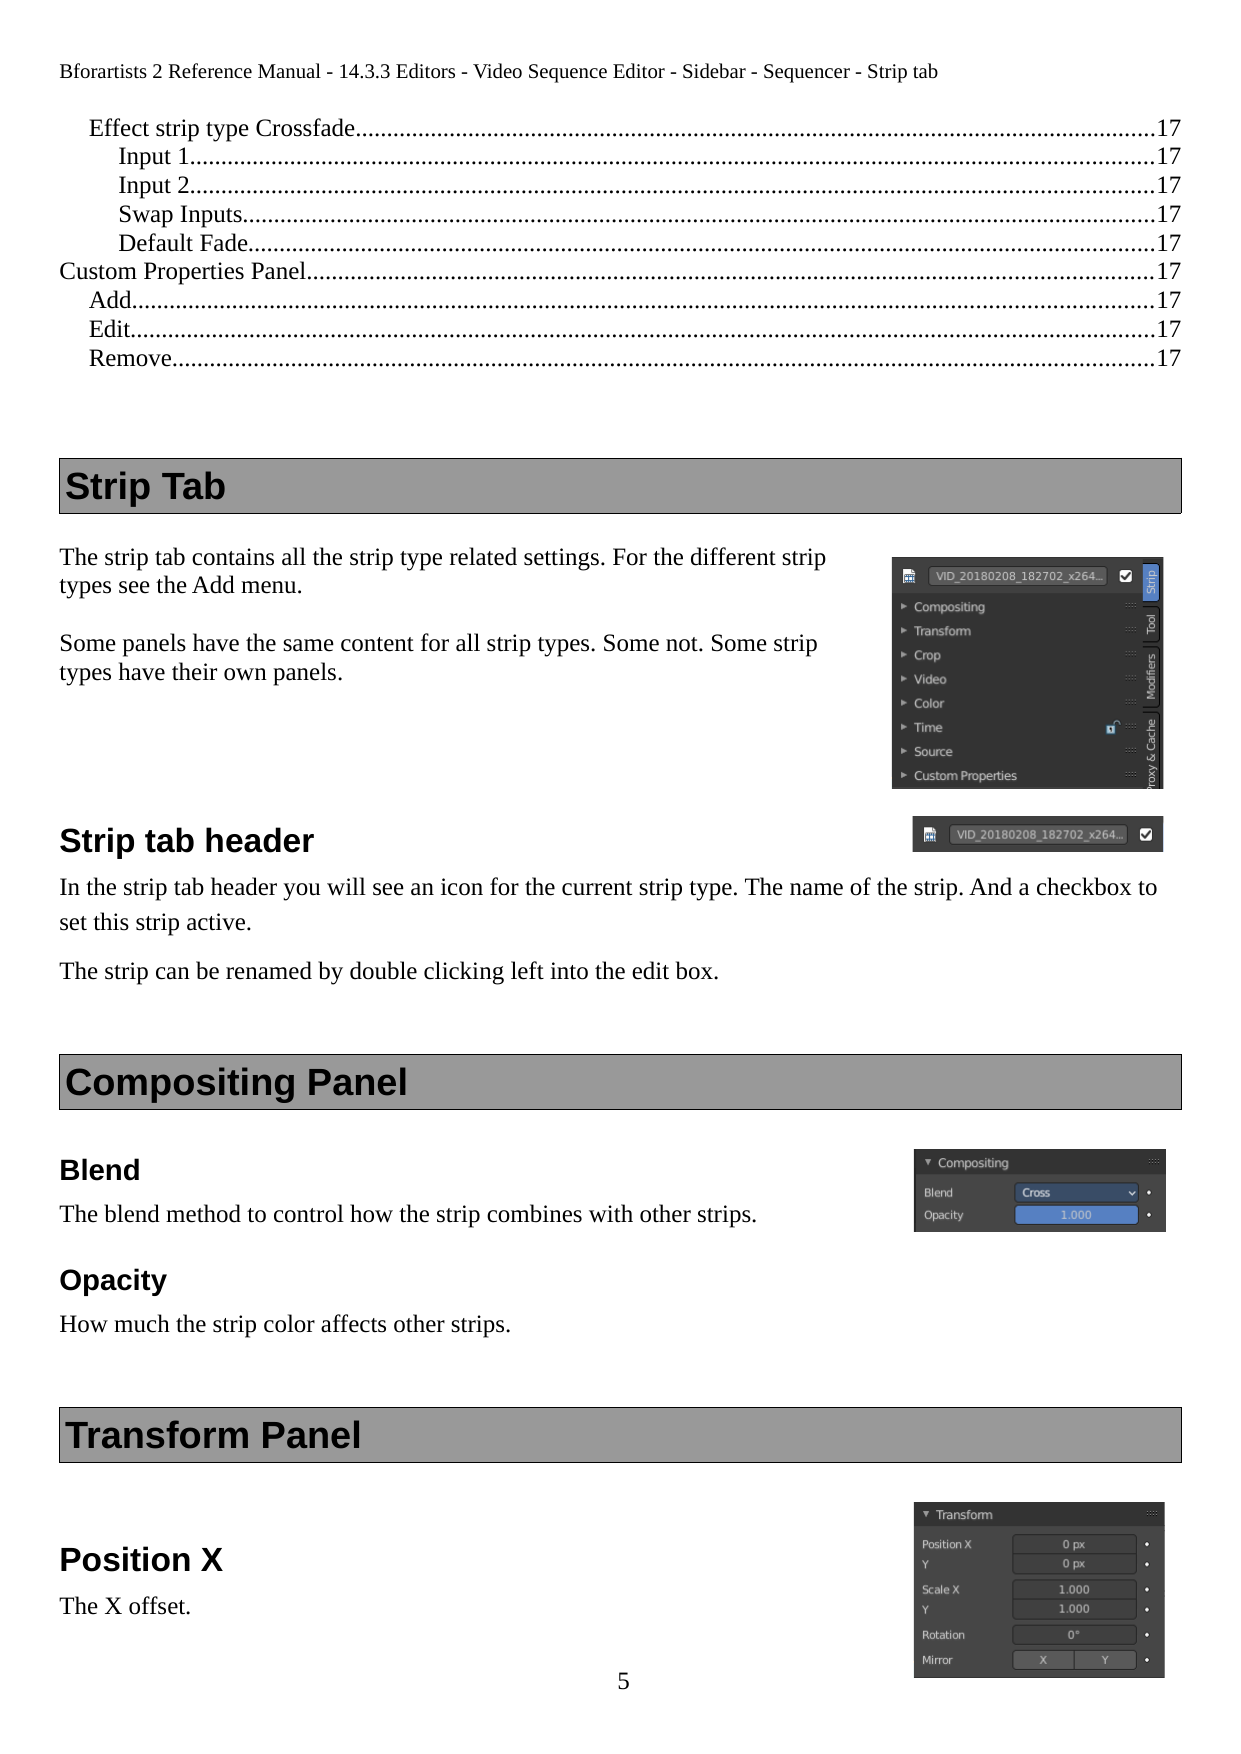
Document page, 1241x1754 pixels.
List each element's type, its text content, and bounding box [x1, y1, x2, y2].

subtitle [1165, 1540, 1181, 1579]
picture [891, 557, 1164, 789]
subtitle [1166, 1153, 1181, 1186]
table_header Compositing Panel [60, 1055, 1181, 1109]
subtitle Opacity [59, 1263, 1181, 1296]
text [1165, 1591, 1181, 1620]
text The strip can be renamed by double clicking left into the edit box. [59, 956, 1181, 985]
text The X offset. [59, 1591, 913, 1620]
text Some panels have the same content for all strip types. Some not. Some strip types have their own panels. [59, 628, 891, 685]
text Effect strip type Crossfade 17 [88, 113, 1181, 141]
text Edit 17 [88, 314, 1181, 343]
text Add 17 [88, 285, 1181, 314]
table_header Strip Tab [60, 459, 1181, 513]
text Swap Inputs 17 [118, 199, 1181, 228]
subtitle Blend [59, 1153, 913, 1186]
text Input 2 17 [118, 170, 1181, 199]
text Custom Properties Panel 17 [59, 256, 1181, 285]
picture [912, 816, 1164, 852]
text How much the strip color affects other strips. [59, 1309, 1181, 1338]
subtitle Strip tab header [59, 821, 1181, 860]
text In the strip tab header you will see an icon for the current strip type. The name of the strip. And a checkbox to set this strip active. [59, 872, 1181, 936]
text Remove 17 [88, 343, 1181, 371]
text The strip tab contains all the strip type related settings. For the different strip types see the Add menu. [59, 542, 1181, 599]
table_header Transform Panel [60, 1408, 1181, 1462]
text The blend method to control how the strip combines with other strips. [59, 1199, 913, 1228]
subtitle Position X [59, 1540, 913, 1579]
picture [913, 1149, 1166, 1232]
picture [913, 1502, 1165, 1678]
text Default Fade 17 [118, 228, 1181, 256]
text Input 1 17 [118, 141, 1181, 170]
